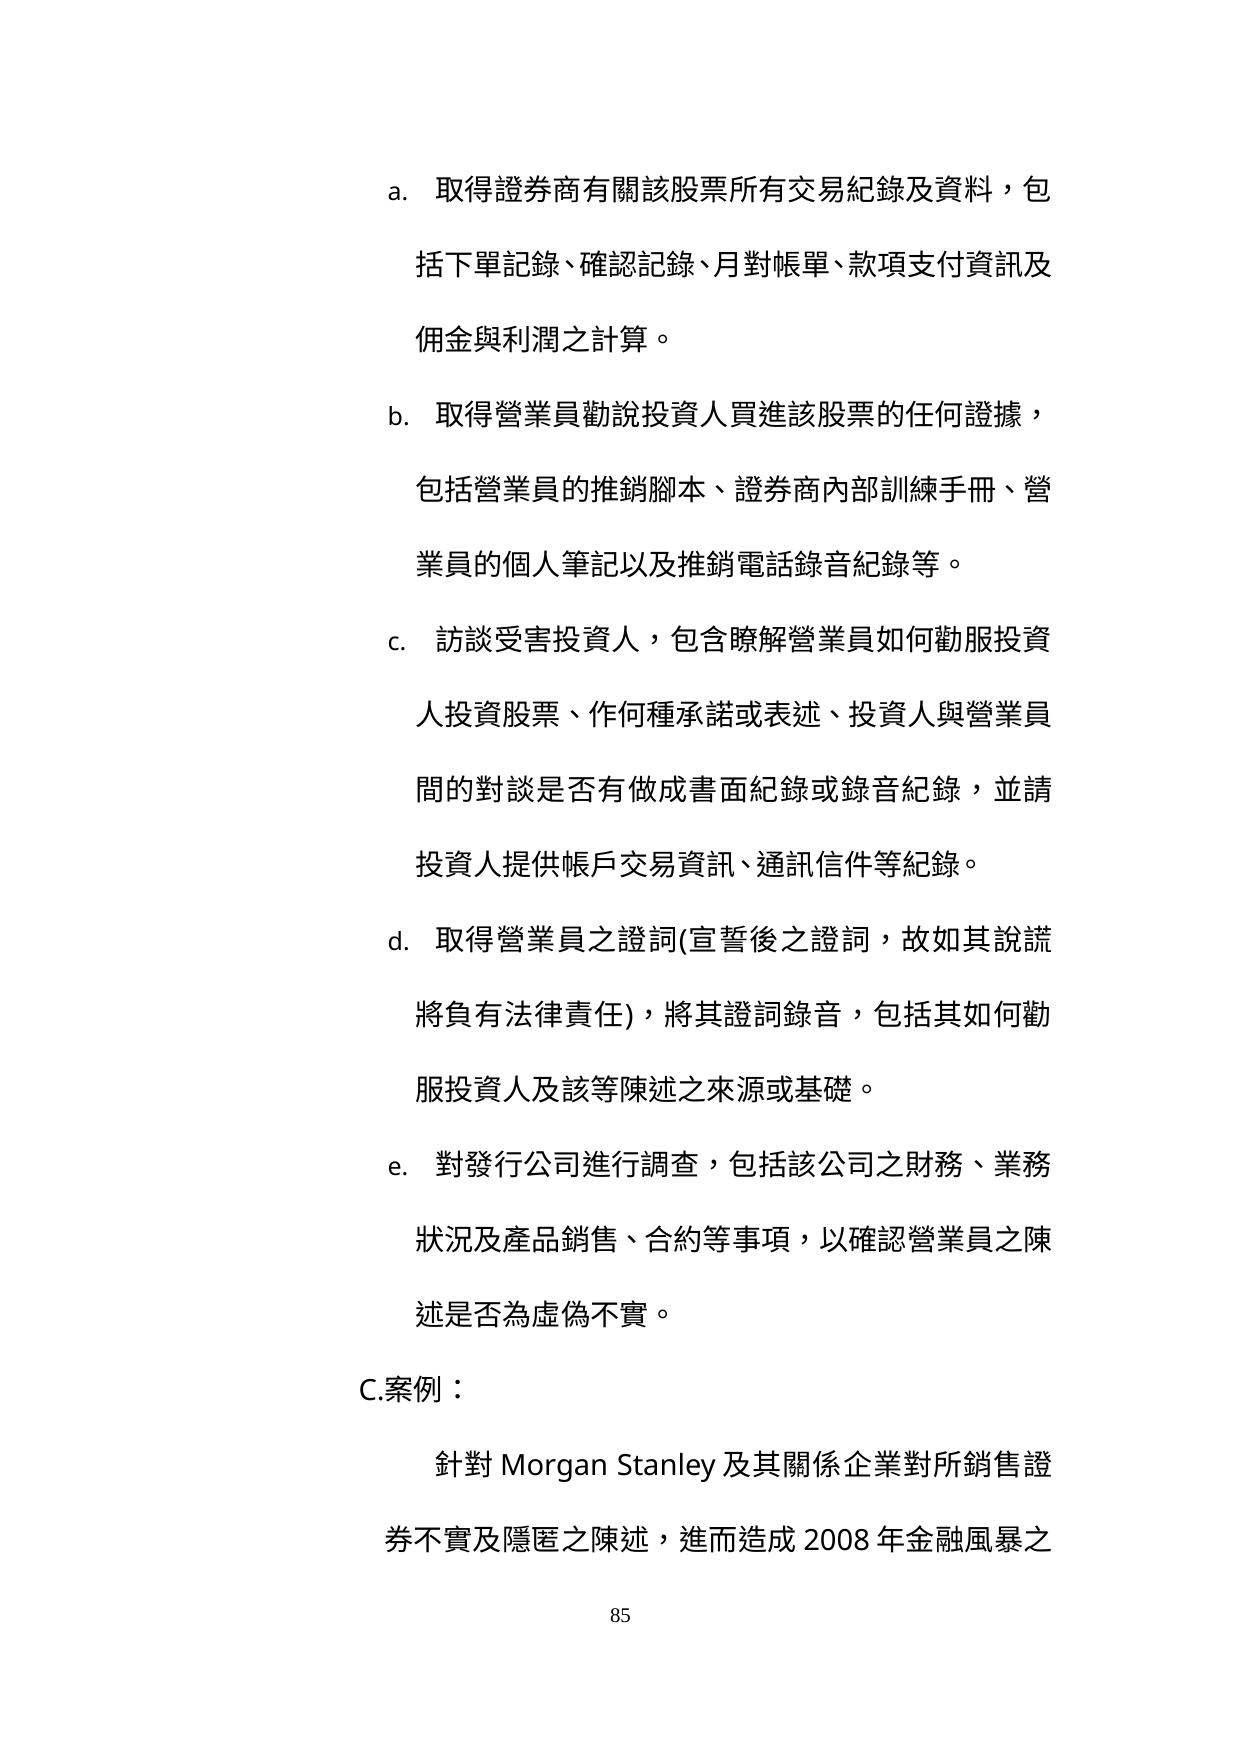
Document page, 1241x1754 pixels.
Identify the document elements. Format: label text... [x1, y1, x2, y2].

list 取得營業員勸說投資人買進該股票的任何證據，包括營業員的推銷腳本、證券商內部訓練手冊、營業員的個人筆記以及推銷電話錄音紀錄等。 [387, 375, 1053, 600]
list 訪談受害投資人，包含瞭解營業員如何勸服投資人投資股票、作何種承諾或表述、投資人與營業員間的對談是否有做成書面紀錄或錄音紀錄，並請投資人提供帳戶交易資訊、通訊信件等紀錄。 [387, 600, 1053, 900]
list 取得證券商有關該股票所有交易紀錄及資料，包括下單記錄、確認記錄、月對帳單、款項支付資訊及佣金與利潤之計算。 [387, 150, 1053, 375]
list 取得營業員之證詞(宣誓後之證詞，故如其說謊將負有法律責任)，將其證詞錄音，包括其如何勸服投資人及該等陳述之來源或基礎。 [387, 900, 1053, 1125]
list 對發行公司進行調查，包括該公司之財務、業務狀況及產品銷售、合約等事項，以確認營業員之陳述是否為虛偽不實。 [387, 1125, 1053, 1350]
text C.案例： [358, 1350, 1053, 1425]
text 針對Morgan Stanley及其關係企業對所銷售證券不實及隱匿之陳述，進而造成2008年金融風暴之 [384, 1425, 1053, 1575]
